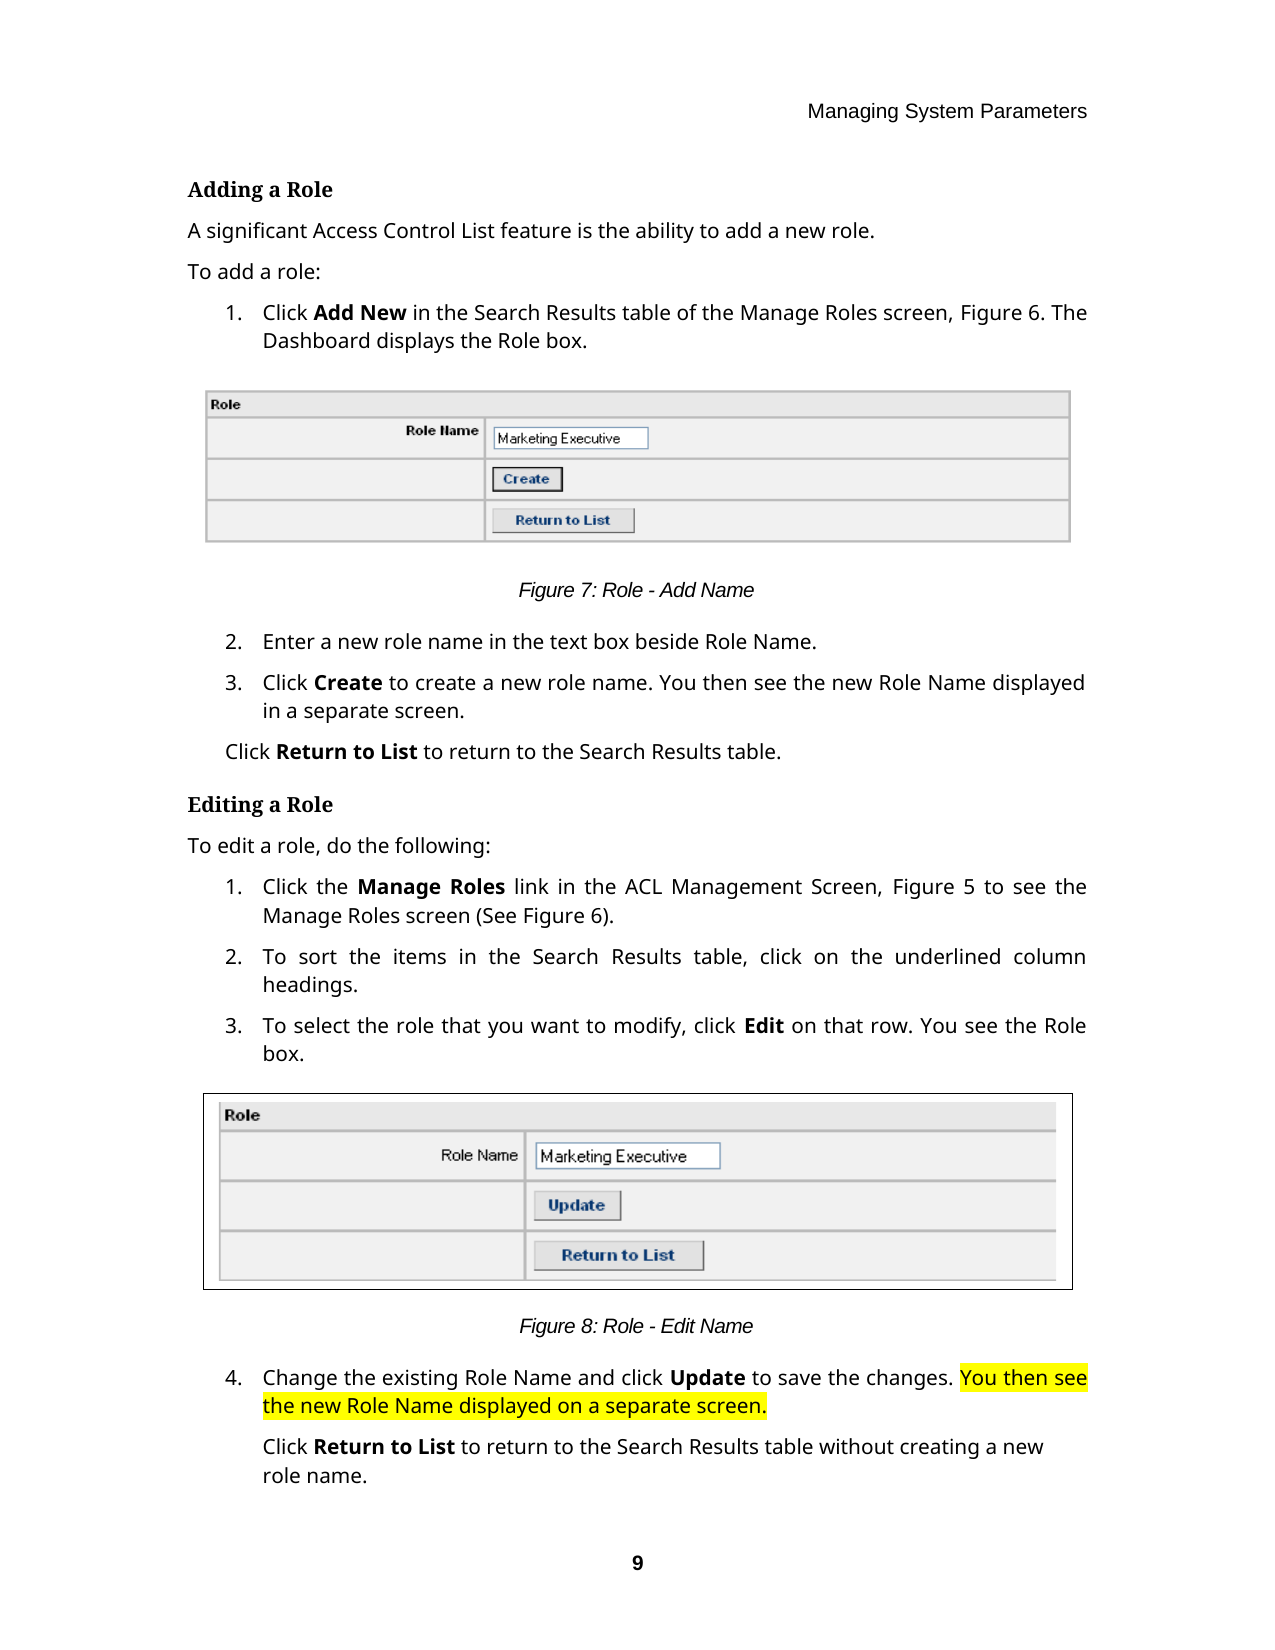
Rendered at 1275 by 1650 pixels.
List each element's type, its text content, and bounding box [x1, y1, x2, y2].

text Editing a Role [187, 791, 1087, 819]
text A significant Access Control List feature is the ability to add a new role. [187, 216, 1087, 244]
list To select the role that you want to modify, click Edit on that row. You see the Role box. [225, 1011, 1087, 1068]
text Adding a Role [187, 175, 1087, 203]
text To edit a role, do the following: [187, 831, 1087, 860]
list To sort the items in the Search Results table, click on the underlined column headings. [225, 942, 1087, 999]
text To add a role: [187, 257, 1087, 285]
picture [218, 1102, 1057, 1281]
text Figure 8: Role - Edit Name [187, 1315, 1087, 1338]
list Enter a new role name in the text box beside Role Name. [225, 627, 1087, 655]
list Click Add New in the Search Results table of the Manage Roles screen, Figure 6. The Dashboard displays the Role box. [225, 298, 1087, 355]
text Figure 7: Role - Add Name [187, 578, 1087, 602]
list Click Return to List to return to the Search Results table. [225, 737, 1087, 766]
picture [204, 388, 1071, 545]
list Change the existing Role Name and click Update to save the changes. You then see the new Role Name displayed on a separate screen. [225, 1363, 1087, 1420]
list Click the Manage Roles link in the ACL Management Screen, Figure 5 to see the Manage Roles screen (See Figure 6). [225, 872, 1087, 929]
list Click Create to create a new role name. You then see the new Role Name displayed in a separate screen. [225, 668, 1087, 724]
list Click Return to List to return to the Search Results table without creating a new role name. [262, 1432, 1087, 1489]
